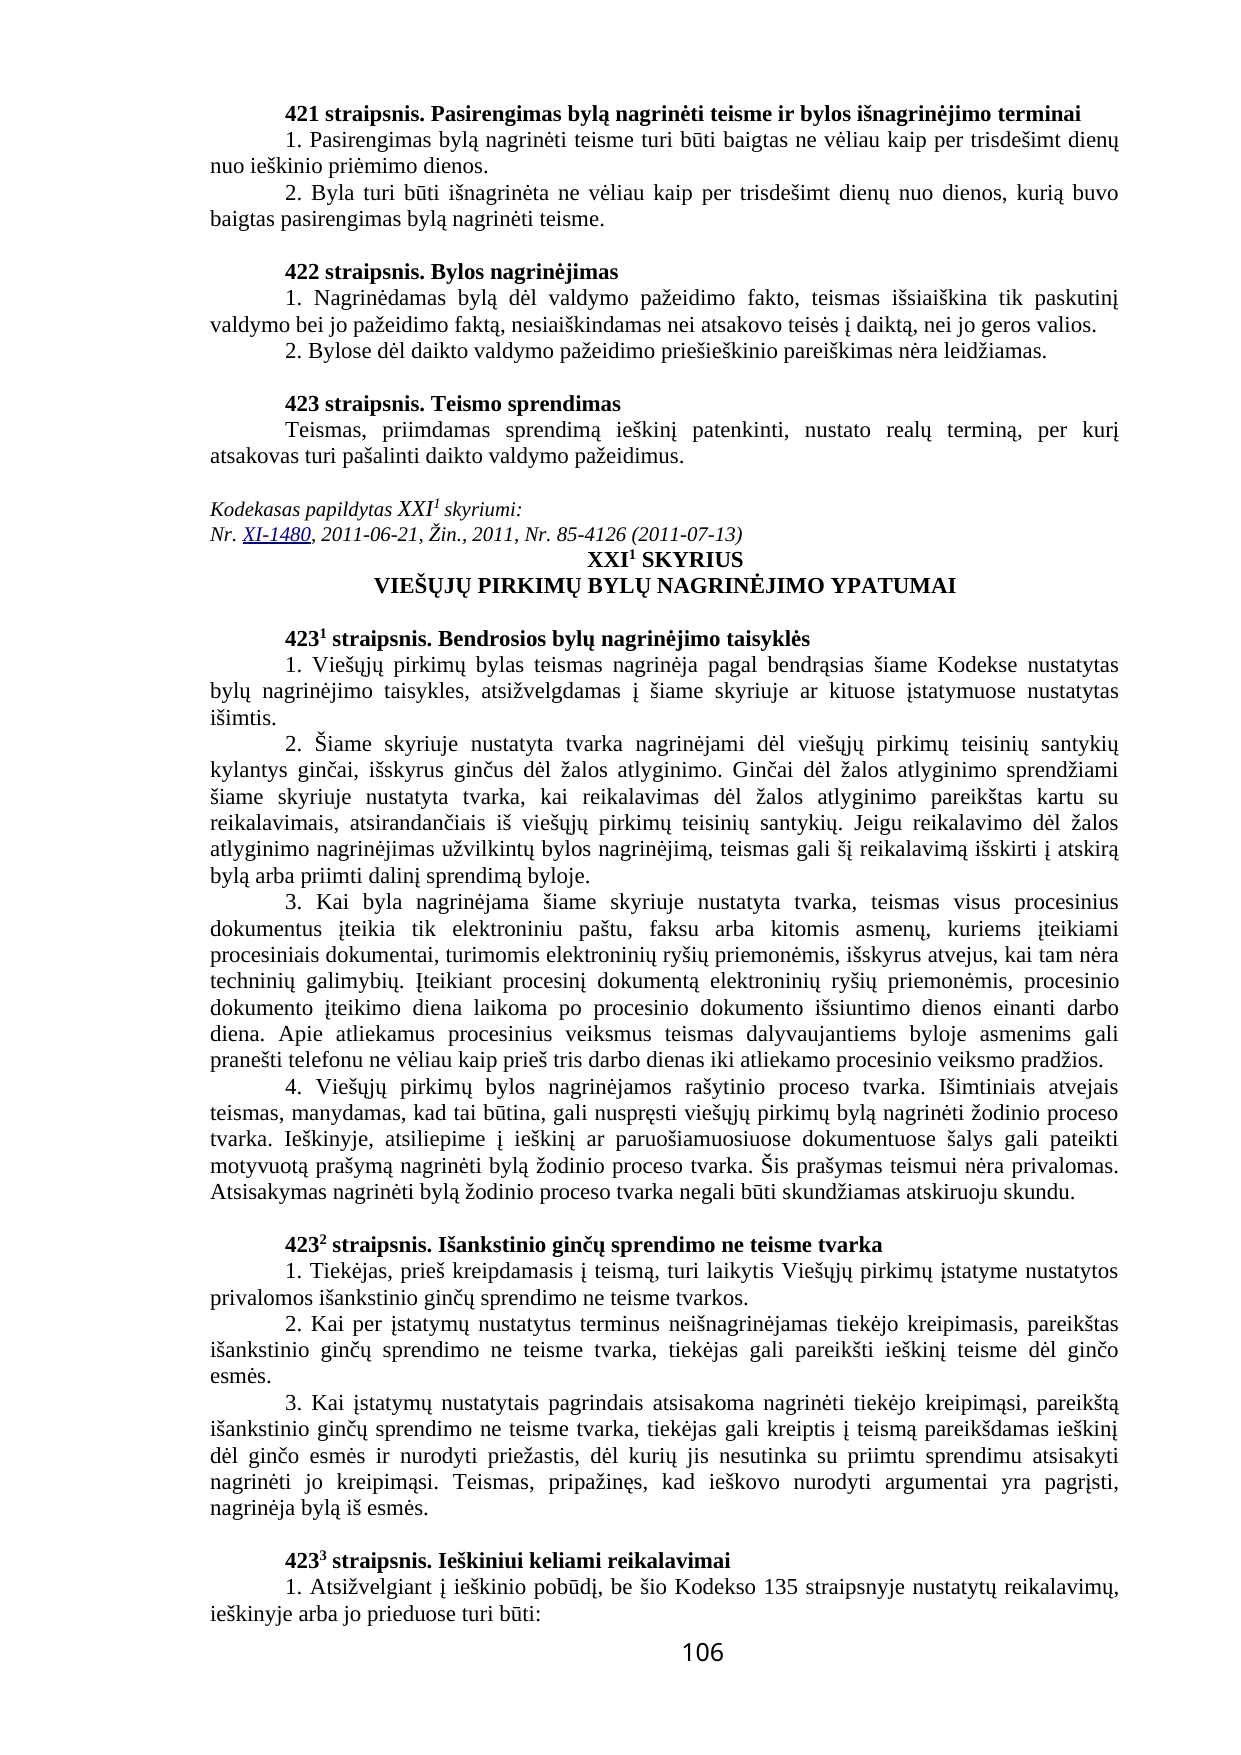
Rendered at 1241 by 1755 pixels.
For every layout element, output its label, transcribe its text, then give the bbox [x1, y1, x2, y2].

text 422 straipsnis. Bylos nagrinėjimas [210, 258, 1120, 284]
text 421 straipsnis. Pasirengimas bylą nagrinėti teisme ir bylos išnagrinėjimo terminai [285, 100, 1120, 126]
text 2. Šiame skyriuje nustatyta tvarka nagrinėjami dėl viešųjų pirkimų teisinių santykių kylantys ginčai, išskyrus ginčus dėl žalos atlyginimo. Ginčai dėl žalos atlyginimo sprendžiami šiame skyriuje nustatyta tvarka, kai reikalavimas dėl žalos atlyginimo pareikštas kartu su reikalavimais, atsirandančiais iš viešųjų pirkimų teisinių santykių. Jeigu reikalavimo dėl žalos atlyginimo nagrinėjimas užvilkintų bylos nagrinėjimą, teismas gali šį reikalavimą išskirti į atskirą bylą arba priimti dalinį sprendimą byloje. [210, 730, 1120, 888]
text 1. Atsižvelgiant į ieškinio pobūdį, be šio Kodekso 135 straipsnyje nustatytų reikalavimų, ieškinyje arba jo prieduose turi būti: [210, 1573, 1120, 1626]
text Teismas, priimdamas sprendimą ieškinį patenkinti, nustato realų terminą, per kurį atsakovas turi pašalinti daikto valdymo pažeidimus. [210, 416, 1120, 469]
text 4. Viešųjų pirkimų bylos nagrinėjamos rašytinio proceso tvarka. Išimtiniais atvejais teismas, manydamas, kad tai būtina, gali nuspręsti viešųjų pirkimų bylą nagrinėti žodinio proceso tvarka. Ieškinyje, atsiliepime į ieškinį ar paruošiamuosiuose dokumentuose šalys gali pateikti motyvuotą prašymą nagrinėti bylą žodinio proceso tvarka. Šis prašymas teismui nėra privalomas. Atsisakymas nagrinėti bylą žodinio proceso tvarka negali būti skundžiamas atskiruoju skundu. [210, 1073, 1120, 1204]
text 3. Kai įstatymų nustatytais pagrindais atsisakoma nagrinėti tiekėjo kreipimąsi, pareikštą išankstinio ginčų sprendimo ne teisme tvarka, tiekėjas gali kreiptis į teismą pareikšdamas ieškinį dėl ginčo esmės ir nurodyti priežastis, dėl kurių jis nesutinka su priimtu sprendimu atsisakyti nagrinėti jo kreipimąsi. Teismas, pripažinęs, kad ieškovo nurodyti argumentai yra pagrįsti, nagrinėja bylą iš esmės. [210, 1389, 1120, 1521]
text 423 straipsnis. Teismo sprendimas [210, 390, 1120, 416]
text 1. Tiekėjas, prieš kreipdamasis į teismą, turi laikytis Viešųjų pirkimų įstatyme nustatytos privalomos išankstinio ginčų sprendimo ne teisme tvarkos. [210, 1257, 1120, 1310]
text 1. Viešųjų pirkimų bylas teismas nagrinėja pagal bendrąsias šiame Kodekse nustatytas bylų nagrinėjimo taisykles, atsižvelgdamas į šiame skyriuje ar kituose įstatymuose nustatytas išimtis. [210, 651, 1120, 730]
text Kodekasas papildytas XXI1 skyriumi: [210, 495, 1120, 522]
text 4231 straipsnis. Bendrosios bylų nagrinėjimo taisyklės [210, 625, 1120, 651]
text 2. Byla turi būti išnagrinėta ne vėliau kaip per trisdešimt dienų nuo dienos, kurią buvo baigtas pasirengimas bylą nagrinėti teisme. [210, 179, 1120, 232]
text 2. Kai per įstatymų nustatytus terminus neišnagrinėjamas tiekėjo kreipimasis, pareikštas išankstinio ginčų sprendimo ne teisme tvarka, tiekėjas gali pareikšti ieškinį teisme dėl ginčo esmės. [210, 1310, 1120, 1389]
text 3. Kai byla nagrinėjama šiame skyriuje nustatyta tvarka, teismas visus procesinius dokumentus įteikia tik elektroniniu paštu, faksu arba kitomis asmenų, kuriems įteikiami procesiniais dokumentai, turimomis elektroninių ryšių priemonėmis, išskyrus atvejus, kai tam nėra techninių galimybių. Įteikiant procesinį dokumentą elektroninių ryšių priemonėmis, procesinio dokumento įteikimo diena laikoma po procesinio dokumento išsiuntimo dienos einanti darbo diena. Apie atliekamus procesinius veiksmus teismas dalyvaujantiems byloje asmenims gali pranešti telefonu ne vėliau kaip prieš tris darbo dienas iki atliekamo procesinio veiksmo pradžios. [210, 888, 1120, 1073]
text VIEŠŲJŲ PIRKIMŲ BYLŲ NAGRINĖJIMO YPATUMAI [210, 572, 1120, 598]
text 1. Pasirengimas bylą nagrinėti teisme turi būti baigtas ne vėliau kaip per trisdešimt dienų nuo ieškinio priėmimo dienos. [210, 126, 1120, 179]
text XXI1 SKYRIUS [210, 546, 1120, 572]
text 1. Nagrinėdamas bylą dėl valdymo pažeidimo fakto, teismas išsiaiškina tik paskutinį valdymo bei jo pažeidimo faktą, nesiaiškindamas nei atsakovo teisės į daiktą, nei jo geros valios. [210, 284, 1120, 337]
text 2. Bylose dėl daikto valdymo pažeidimo priešieškinio pareiškimas nėra leidžiamas. [210, 337, 1120, 363]
text 4232 straipsnis. Išankstinio ginčų sprendimo ne teisme tvarka [210, 1231, 1120, 1257]
text 4233 straipsnis. Ieškiniui keliami reikalavimai [210, 1547, 1120, 1573]
text Nr. XI-1480, 2011-06-21, Žin., 2011, Nr. 85-4126 (2011-07-13) [210, 522, 1120, 546]
